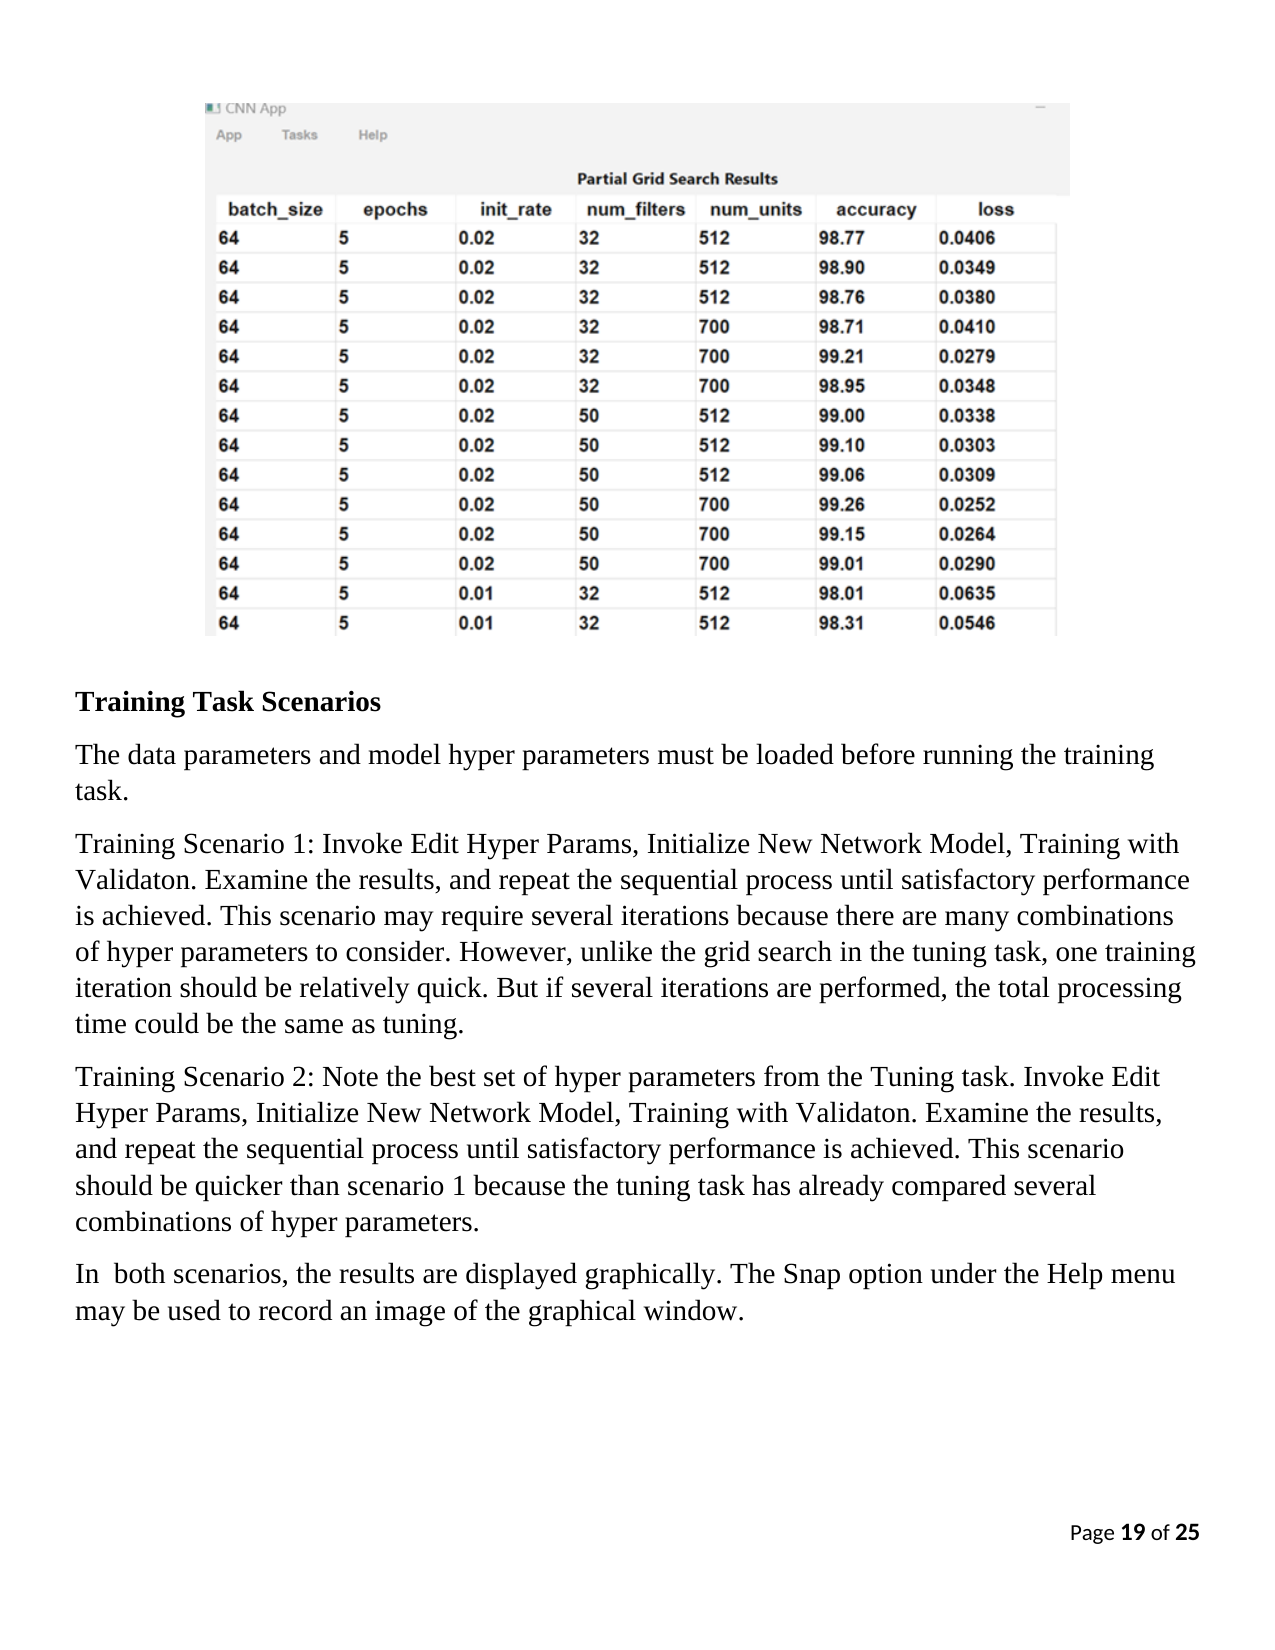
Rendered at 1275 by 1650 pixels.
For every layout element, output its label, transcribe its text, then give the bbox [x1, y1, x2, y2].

text The data parameters and model hyper parameters must be loaded before running the training task. [75, 737, 1200, 806]
picture [205, 103, 1070, 636]
text Training Task Scenarios [75, 684, 1200, 717]
text Training Scenario 1: Invoke Edit Hyper Params, Initialize New Network Model, Training with Validaton. Examine the results, and repeat the sequential process until satisfactory performance is achieved. This scenario may require several iterations because there are many combinations of hyper parameters to consider. However, unlike the grid search in the tuning task, one training iteration should be relatively quick. But if several iterations are performed, the total processing time could be the same as tuning. [75, 826, 1200, 1040]
text Training Scenario 2: Note the best set of hyper parameters from the Tuning task. Invoke Edit Hyper Params, Initialize New Network Model, Training with Validaton. Examine the results, and repeat the sequential process until satisfactory performance is achieved. This scenario should be quicker than scenario 1 because the tuning task has already compared several combinations of hyper parameters. [75, 1059, 1200, 1237]
text In both scenarios, the results are displayed graphically. The Snap option under the Help menu may be used to record an image of the graphical window. [75, 1257, 1200, 1326]
